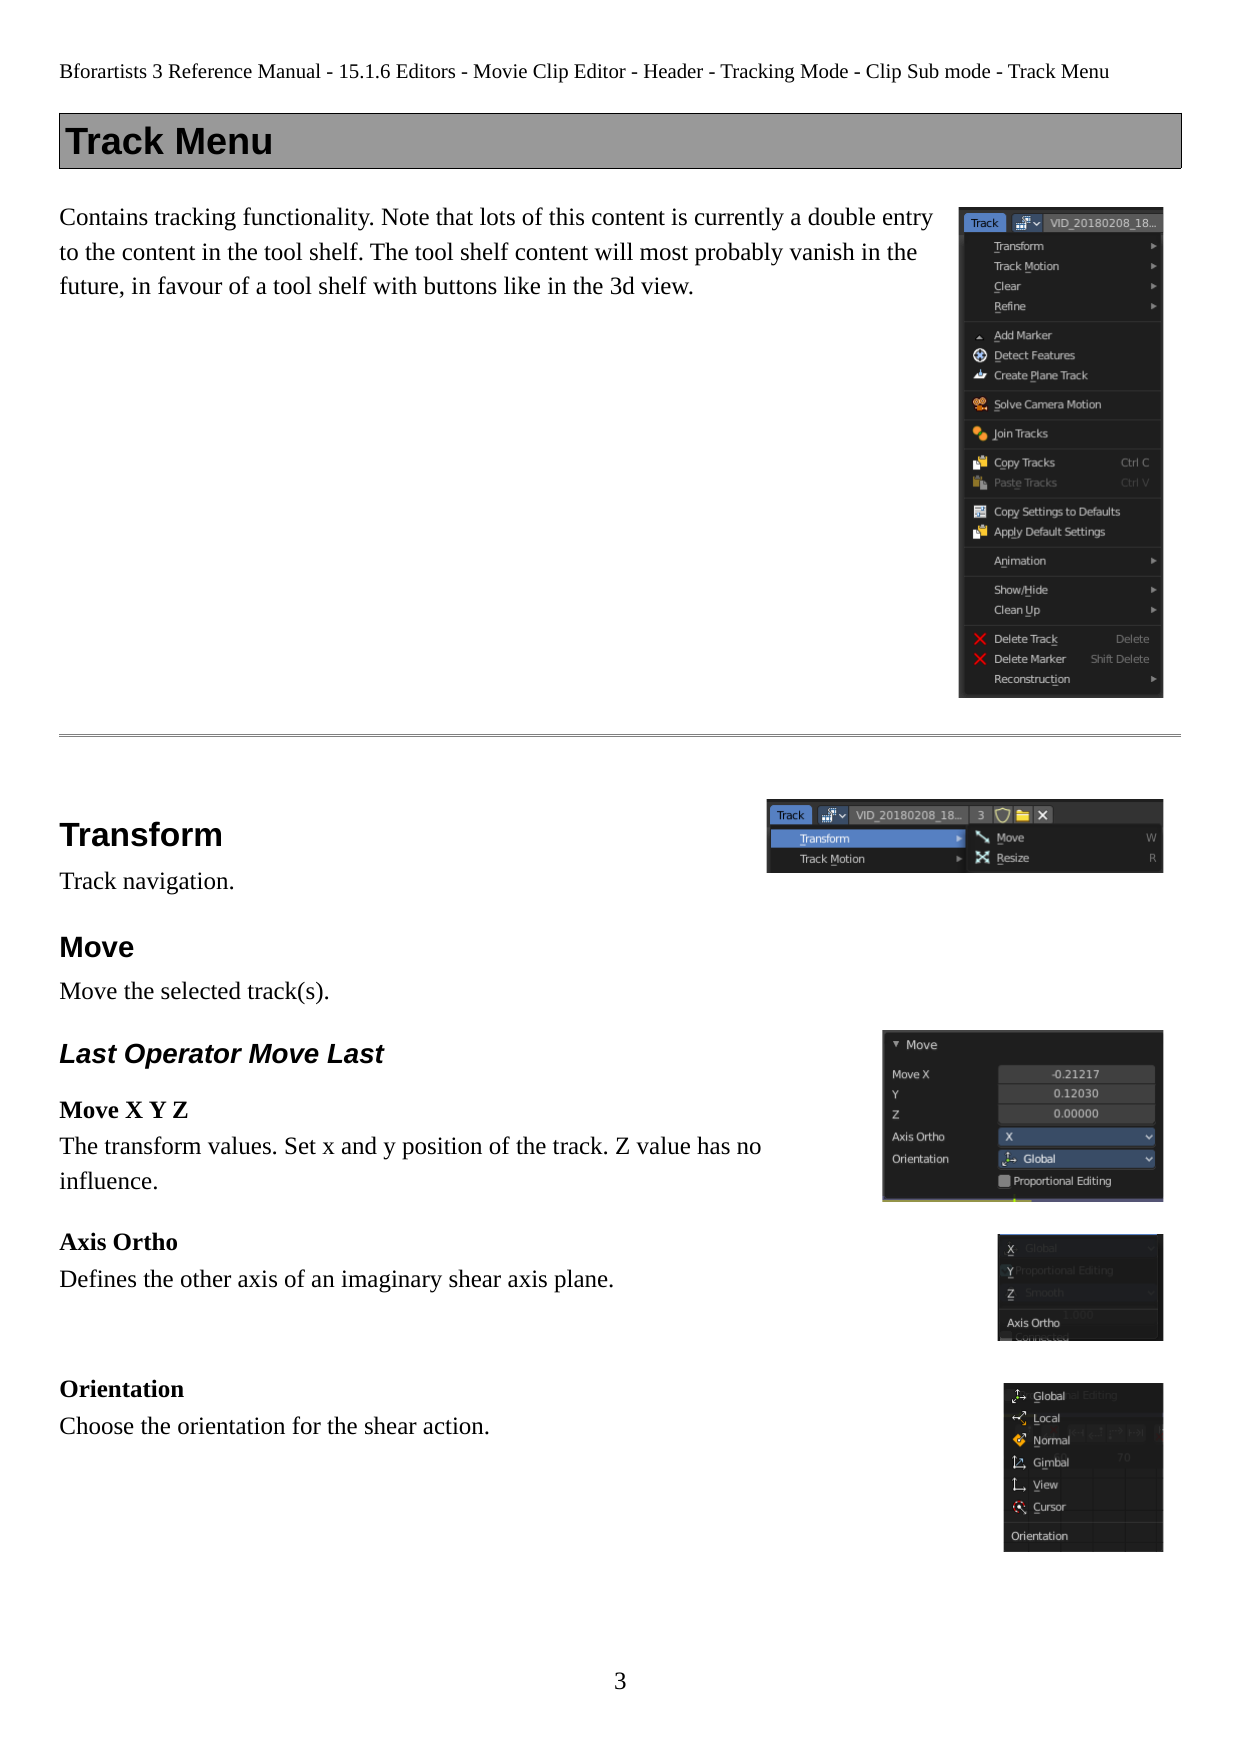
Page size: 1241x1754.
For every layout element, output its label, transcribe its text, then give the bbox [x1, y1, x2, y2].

picture [766, 799, 1164, 873]
subtitle Move [59, 930, 1181, 964]
picture [882, 1030, 1164, 1202]
subtitle Transform [59, 815, 766, 854]
text Move the selected track(s). [59, 976, 1181, 1005]
text Choose the orientation for the shear action. [59, 1411, 1003, 1440]
text Defines the other axis of an imaginary shear axis plane. [59, 1264, 997, 1293]
subtitle [1164, 1038, 1181, 1070]
text Contains tracking functionality. Note that lots of this content is currently a double entry to the content in the tool shelf. The tool shelf content will most probably vanish in the future, in favour of a tool shelf with buttons like in the 3d view. [59, 202, 1181, 300]
picture [958, 207, 1164, 698]
subtitle Axis Ortho [59, 1227, 1181, 1256]
subtitle Last Operator Move Last [59, 1038, 882, 1070]
subtitle Move X Y Z [59, 1095, 882, 1123]
picture [997, 1234, 1164, 1341]
subtitle [1164, 815, 1181, 854]
text Track navigation. [59, 866, 1181, 895]
text The transform values. Set x and y position of the track. Z value has no influence. [59, 1131, 882, 1194]
picture [1003, 1383, 1164, 1552]
subtitle Orientation [59, 1374, 1181, 1403]
table_header Track Menu [60, 114, 1181, 168]
subtitle [1164, 1095, 1181, 1123]
